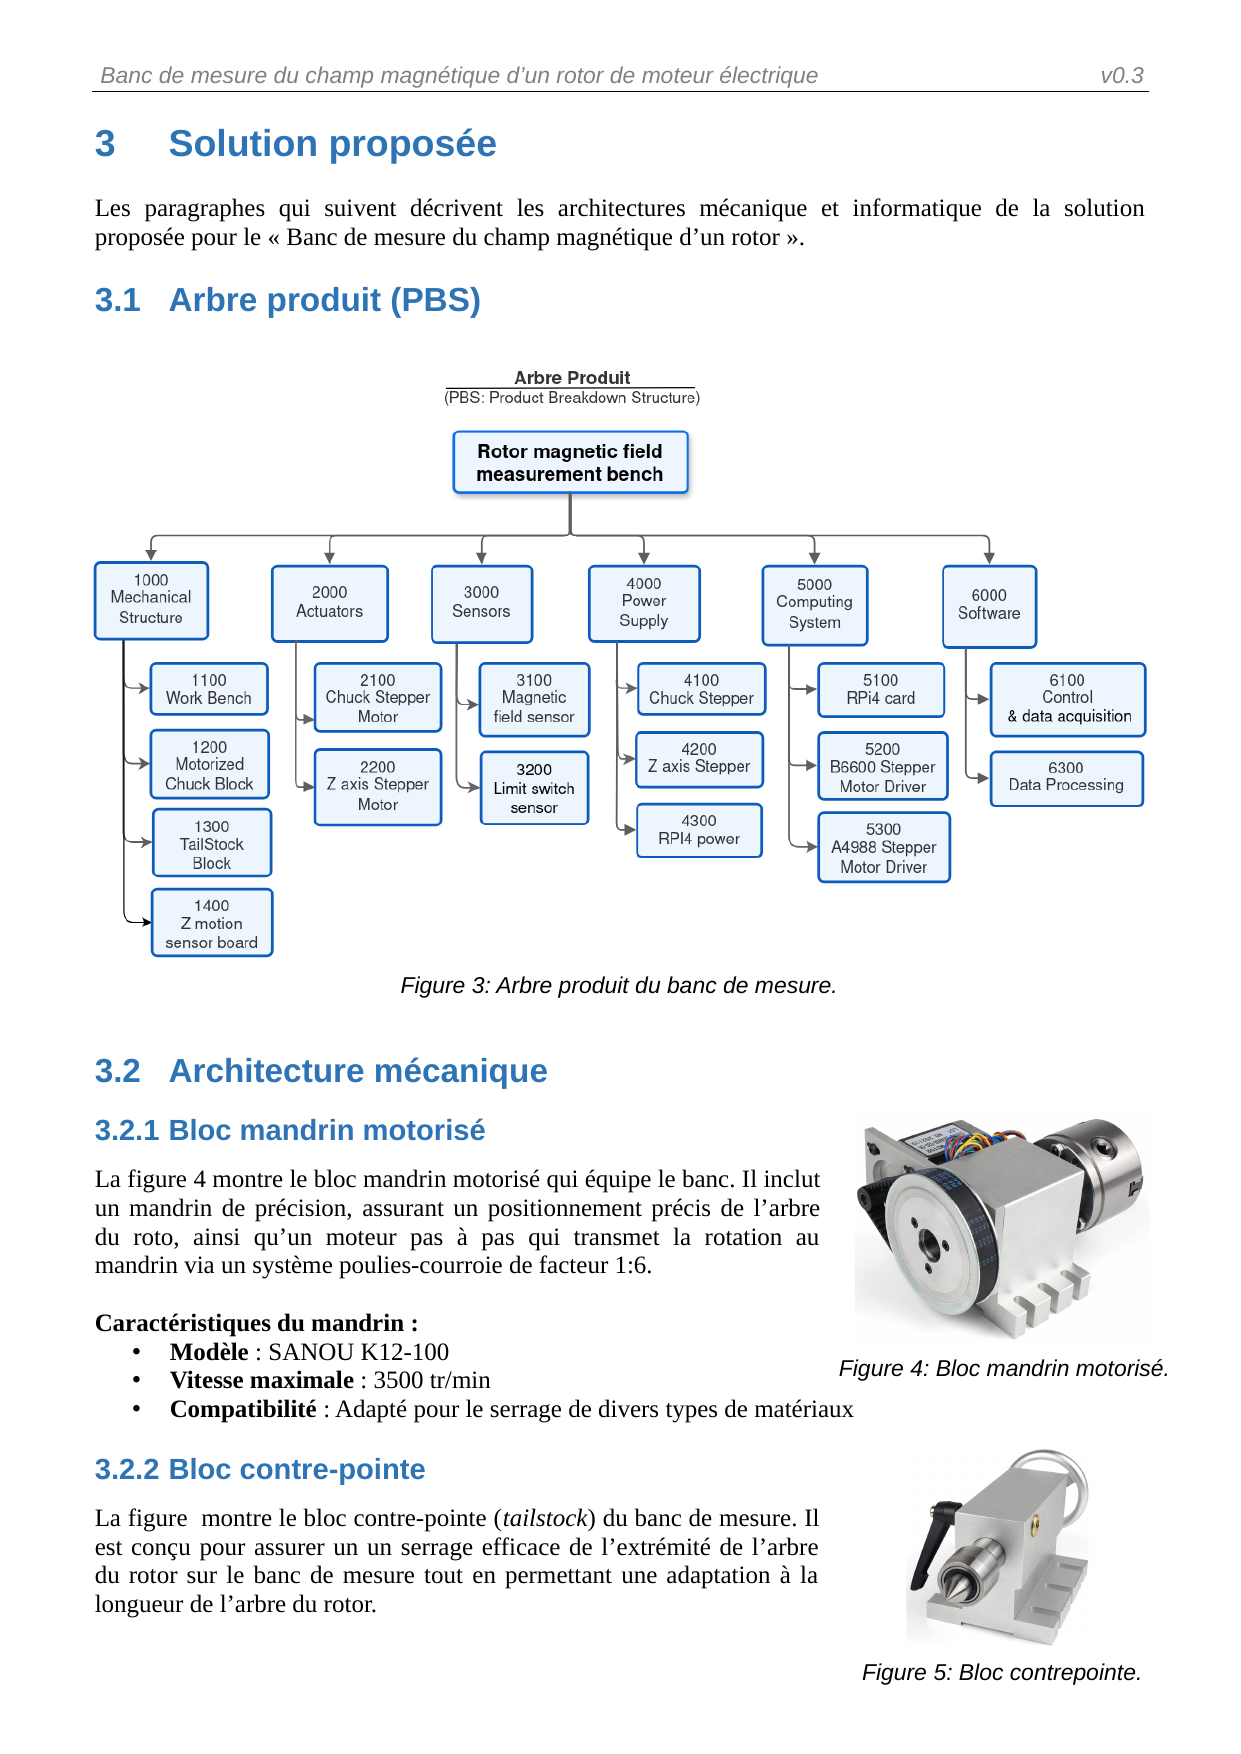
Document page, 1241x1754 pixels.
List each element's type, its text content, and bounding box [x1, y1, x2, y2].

subtitle Bloc mandrin motorisé [94, 1101, 1178, 1355]
list Vitesse maximale : 3500 tr/min [132, 1366, 1146, 1394]
picture [854, 1113, 1156, 1343]
text Les paragraphes qui suivent décrivent les architectures mécanique et informatique de la solution proposée pour le « Banc de mesure du champ magnétique d’un rotor ». [94, 193, 1146, 251]
subtitle Arbre produit (PBS) [94, 280, 1146, 318]
subtitle Solution proposée [94, 121, 1146, 164]
subtitle Bloc contre-pointe [94, 1452, 849, 1485]
text Figure 3: Arbre produit du banc de mesure. [94, 960, 1146, 999]
text La figure montre le bloc contre-pointe (tailstock) du banc de mesure. Il est conçu pour assurer un un serrage efficace de l’extrémité de l’arbre du rotor sur le banc de mesure tout en permettant une adaptation à la longueur de l’arbre du rotor. [94, 1503, 849, 1618]
text Caractéristiques du mandrin : [94, 1308, 832, 1337]
text Figure 4: Bloc mandrin motorisé. [832, 1355, 1178, 1381]
list Figure 5: Bloc contrepointe. [849, 1659, 1156, 1685]
picture [92, 365, 1148, 960]
list [849, 1432, 1156, 1659]
subtitle Architecture mécanique [94, 1051, 1146, 1089]
list Compatibilité : Adapté pour le serrage de divers types de matériaux [132, 1394, 1146, 1423]
text La figure 4 montre le bloc mandrin motorisé qui équipe le banc. Il inclut un mandrin de précision, assurant un positionnement précis de l’arbre du roto, ainsi qu’un moteur pas à pas qui transmet la rotation au mandrin via un système poulies-courroie de facteur 1:6. [94, 1164, 832, 1279]
list Modèle : SANOU K12-100 [132, 1337, 832, 1366]
picture [906, 1444, 1100, 1647]
